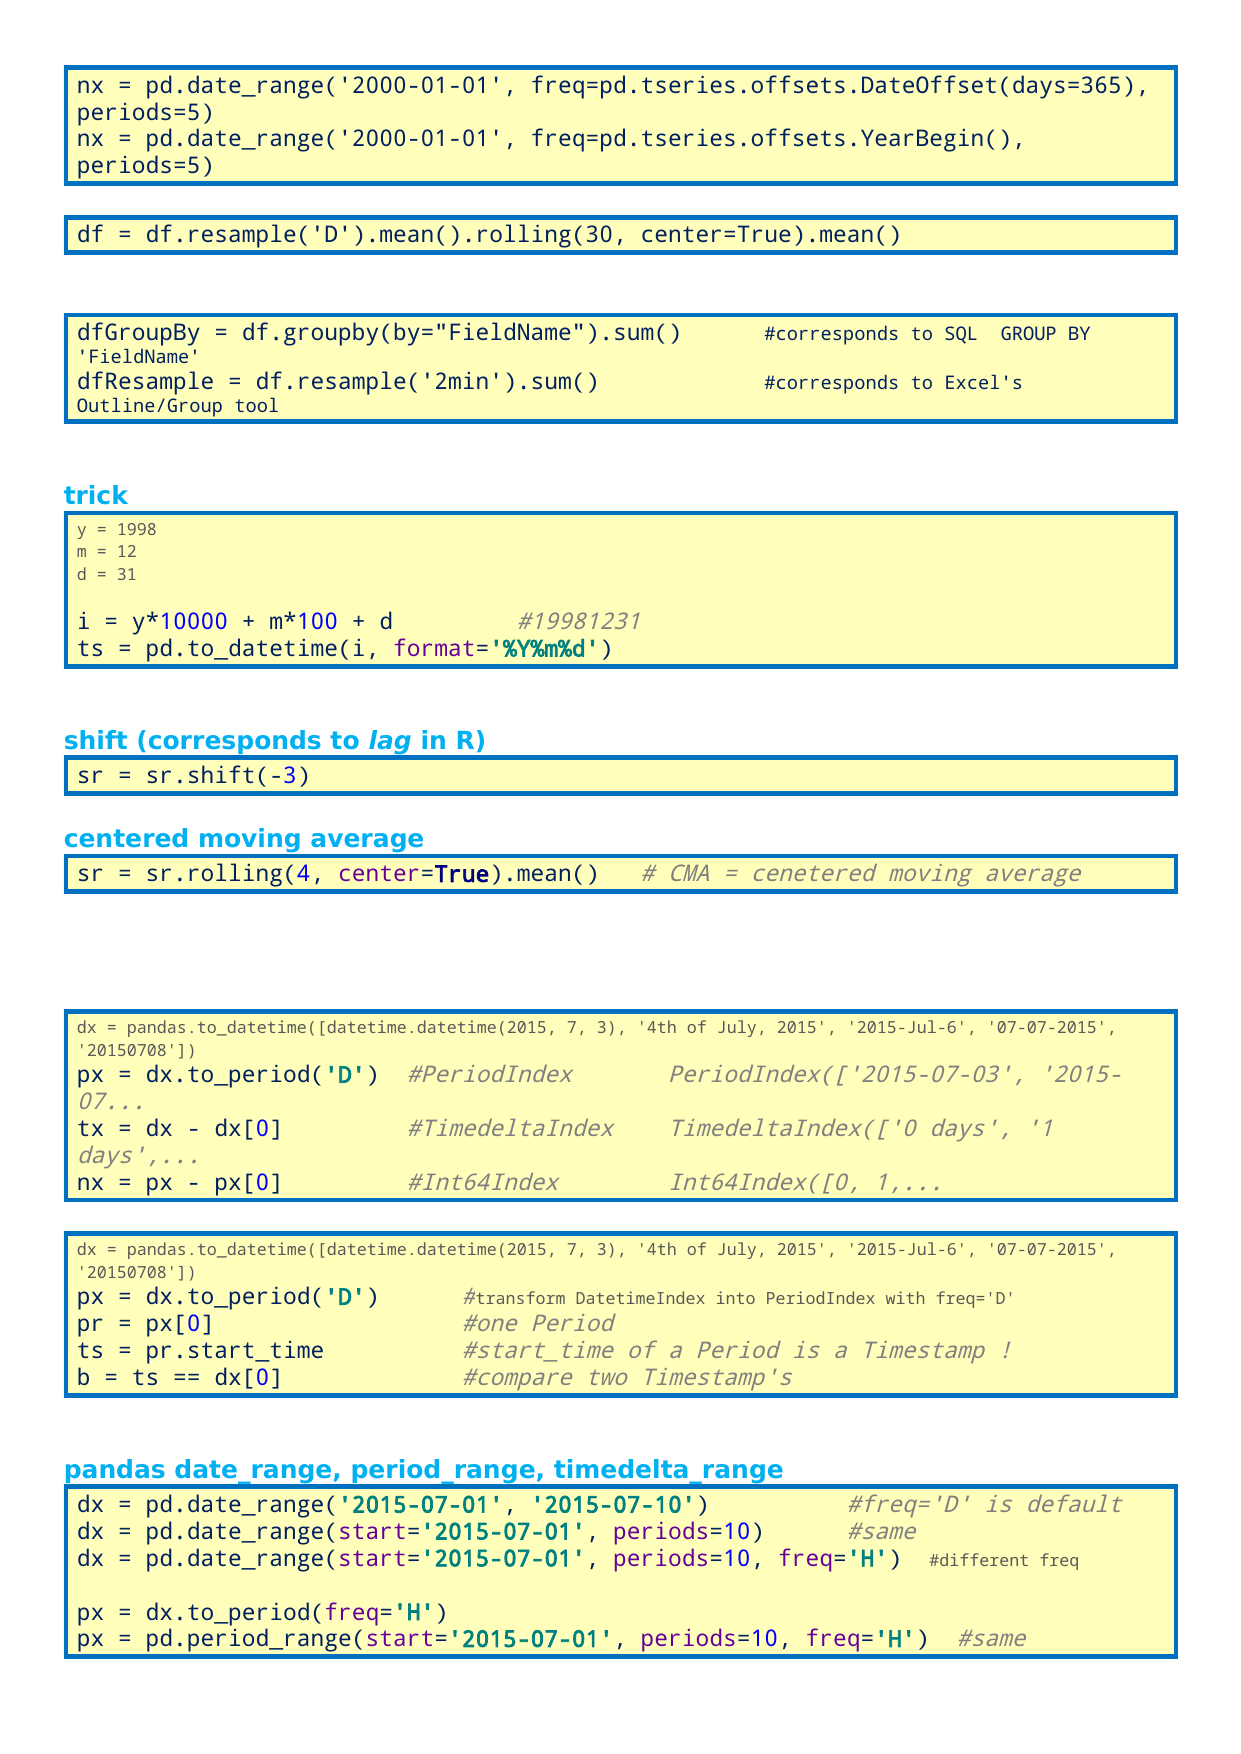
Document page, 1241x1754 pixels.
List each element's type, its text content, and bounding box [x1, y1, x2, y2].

title shift (corresponds to lag in R) [63, 726, 1178, 755]
title trick [63, 481, 1178, 511]
text y = 1998 m = 12 d = 31 i = y*10000 + m*100 + d #19981231 ts = pd.to_datetime(i, format='%Y%m%d') [68, 515, 1174, 664]
text sr = sr.shift(-3) [68, 760, 1174, 791]
text dfResample = df.resample('2min').sum() #corresponds to Excel's Outline/Group tool [68, 362, 1174, 419]
text df = df.resample('D').mean().rolling(30, center=True).mean() [68, 220, 1174, 250]
title centered moving average [63, 824, 1178, 854]
text dfGroupBy = df.groupby(by="FieldName").sum() #corresponds to SQL GROUP BY 'FieldName' [68, 317, 1174, 362]
text nx = pd.date_range('2000-01-01', freq=pd.tseries.offsets.YearBegin(), periods=5) [68, 119, 1174, 181]
title pandas date_range, period_range, timedelta_range [63, 1455, 1178, 1484]
text dx = pandas.to_datetime([datetime.datetime(2015, 7, 3), '4th of July, 2015', '2015-Jul-6', '07-07-2015', '20150708']) px = dx.to_period('D') #PeriodIndex PeriodIndex(['2015-07-03', '2015-07... tx = dx - dx[0] #TimedeltaIndex TimedeltaIndex(['0 days', '1 days',... nx = px - px[0] #Int64Index Int64Index([0, 1,... [68, 1014, 1174, 1198]
text dx = pd.date_range('2015-07-01', '2015-07-10') #freq='D' is default dx = pd.date_range(start='2015-07-01', periods=10) #same dx = pd.date_range(start='2015-07-01', periods=10, freq='H') #different freq px = dx.to_period(freq='H') px = pd.period_range(start='2015-07-01', periods=10, freq='H') #same [68, 1489, 1174, 1654]
text dx = pandas.to_datetime([datetime.datetime(2015, 7, 3), '4th of July, 2015', '2015-Jul-6', '07-07-2015', '20150708']) px = dx.to_period('D') #transform DatetimeIndex into PeriodIndex with freq='D' pr = px[0] #one Period ts = pr.start_time #start_time of a Period is a Timestamp ! b = ts == dx[0] #compare two Timestamp's [68, 1236, 1174, 1393]
text nx = pd.date_range('2000-01-01', freq=pd.tseries.offsets.DateOffset(days=365), periods=5) [68, 70, 1174, 119]
text sr = sr.rolling(4, center=True).mean() # CMA = cenetered moving average [68, 858, 1174, 889]
